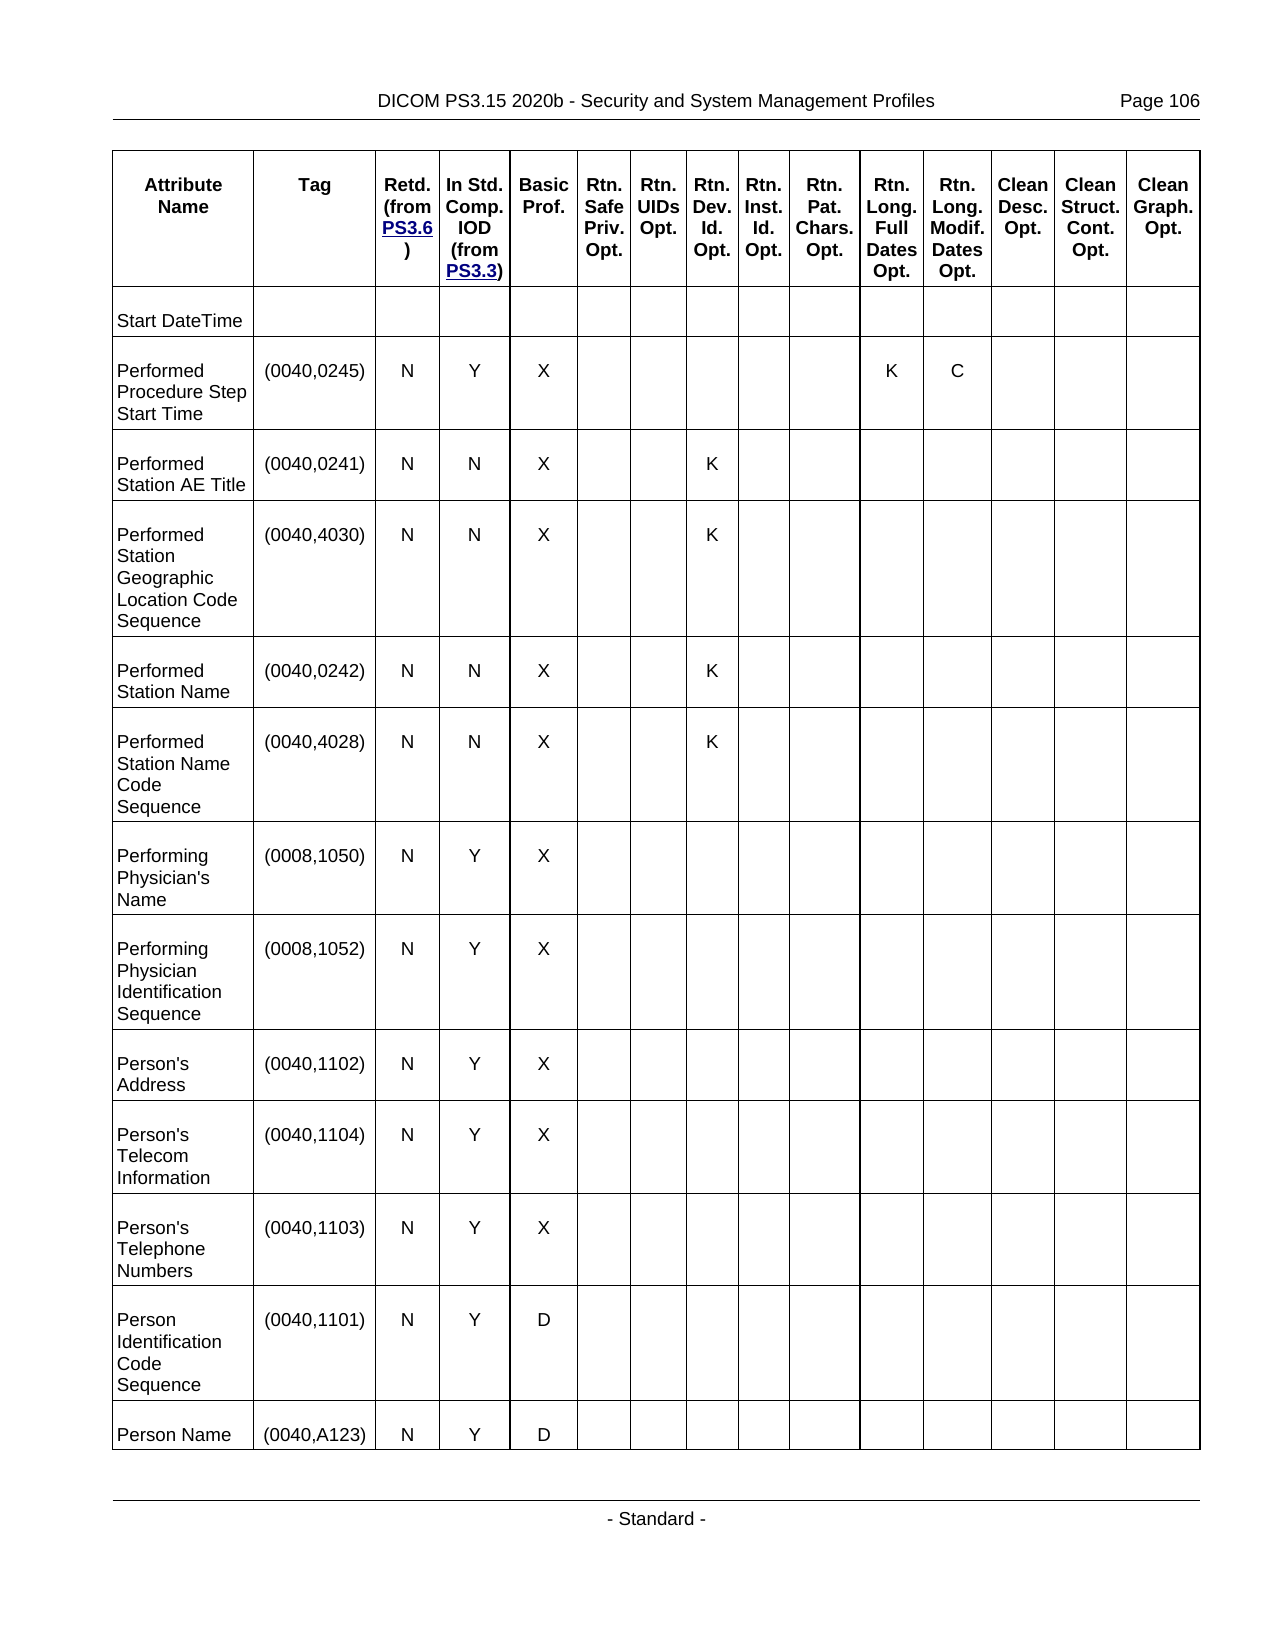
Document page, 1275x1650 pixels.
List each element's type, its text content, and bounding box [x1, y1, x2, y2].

table_cell [790, 637, 859, 707]
table_cell [861, 1401, 923, 1449]
table_cell C [924, 337, 991, 428]
table_cell N [376, 1401, 439, 1449]
table_cell Performed Procedure Step Start Time [113, 337, 253, 428]
table_cell Y [440, 1101, 509, 1192]
table_cell [687, 1030, 738, 1100]
table_header Clean Graph. Opt. [1127, 151, 1199, 286]
table_header Rtn. Dev. Id. Opt. [687, 151, 738, 286]
table_cell [631, 915, 686, 1028]
table_cell [1127, 1030, 1199, 1100]
table_cell Y [440, 822, 509, 914]
table_cell N [440, 430, 509, 500]
table_cell [739, 1286, 789, 1400]
table_cell [790, 708, 859, 821]
table_cell [578, 915, 630, 1028]
table_header Clean Struct. Cont. Opt. [1055, 151, 1126, 286]
table_cell [1055, 915, 1126, 1028]
table_header Rtn. Long. Full Dates Opt. [861, 151, 923, 286]
table_cell [1127, 915, 1199, 1028]
table_header Tag [254, 151, 375, 286]
table_cell Performed Station Geographic Location Code Sequence [113, 501, 253, 636]
table_cell [992, 1101, 1054, 1192]
table_cell [790, 1030, 859, 1100]
table_cell [687, 337, 738, 428]
table_cell [1127, 430, 1199, 500]
table_cell [739, 501, 789, 636]
table_cell [1055, 637, 1126, 707]
table_cell K [687, 637, 738, 707]
table_cell [254, 287, 375, 336]
table_cell [790, 430, 859, 500]
table_cell Performed Station Name Code Sequence [113, 708, 253, 821]
table_cell [861, 430, 923, 500]
table_cell N [376, 822, 439, 914]
table_cell [1127, 501, 1199, 636]
table_cell [1127, 1101, 1199, 1192]
table_header Rtn. Safe Priv. Opt. [578, 151, 630, 286]
table_cell [631, 337, 686, 428]
table_cell Person's Telecom Information [113, 1101, 253, 1192]
table_cell [790, 1101, 859, 1192]
table_cell X [511, 915, 577, 1028]
table_cell [739, 287, 789, 336]
table_cell [578, 501, 630, 636]
table_cell N [376, 1030, 439, 1100]
table_cell Performed Station AE Title [113, 430, 253, 500]
table_cell [992, 1030, 1054, 1100]
table_cell [687, 1194, 738, 1285]
table_cell [739, 1030, 789, 1100]
table_cell X [511, 430, 577, 500]
table_cell [924, 1286, 991, 1400]
table_cell [1055, 1030, 1126, 1100]
table_cell X [511, 1101, 577, 1192]
table_cell [924, 637, 991, 707]
table_cell [1055, 1286, 1126, 1400]
table_cell [687, 1401, 738, 1449]
table_cell [924, 1030, 991, 1100]
table_cell X [511, 708, 577, 821]
table_header Rtn. Long. Modif. Dates Opt. [924, 151, 991, 286]
table_cell [578, 1030, 630, 1100]
table_cell [1055, 822, 1126, 914]
table_cell [1055, 708, 1126, 821]
table_cell [992, 708, 1054, 821]
table_cell X [511, 822, 577, 914]
table_cell [1055, 337, 1126, 428]
table_cell [924, 501, 991, 636]
table_cell [924, 915, 991, 1028]
table_cell [578, 1194, 630, 1285]
table_cell [687, 915, 738, 1028]
table_cell Person Identification Code Sequence [113, 1286, 253, 1400]
table_cell [440, 287, 509, 336]
table_cell X [511, 337, 577, 428]
table_cell [631, 1101, 686, 1192]
table_cell (0040,0245) [254, 337, 375, 428]
table_cell [861, 1030, 923, 1100]
table_cell N [376, 708, 439, 821]
table_cell (0040,4030) [254, 501, 375, 636]
table_cell [790, 1286, 859, 1400]
table_cell Start DateTime [113, 287, 253, 336]
table_cell [739, 430, 789, 500]
table_cell [1055, 501, 1126, 636]
table_cell (0040,0242) [254, 637, 375, 707]
table_cell [1127, 1194, 1199, 1285]
table_cell [861, 1194, 923, 1285]
table_cell Person's Address [113, 1030, 253, 1100]
table_cell [992, 637, 1054, 707]
table_cell [992, 337, 1054, 428]
table_cell [687, 1286, 738, 1400]
table_cell [687, 1101, 738, 1192]
table_cell [790, 1194, 859, 1285]
table_header In Std. Comp. IOD (from PS3.3) [440, 151, 509, 286]
table_cell (0008,1050) [254, 822, 375, 914]
table_cell Y [440, 337, 509, 428]
table_cell [631, 1194, 686, 1285]
table_cell [578, 1101, 630, 1192]
table_cell K [687, 501, 738, 636]
table_cell [631, 708, 686, 821]
table_cell N [376, 1194, 439, 1285]
table_cell (0040,1101) [254, 1286, 375, 1400]
table_cell Performing Physician's Name [113, 822, 253, 914]
table_cell [924, 1101, 991, 1192]
table_cell [739, 637, 789, 707]
table_cell Person's Telephone Numbers [113, 1194, 253, 1285]
table_cell (0008,1052) [254, 915, 375, 1028]
table_cell [739, 708, 789, 821]
table_cell [631, 430, 686, 500]
table_cell [861, 915, 923, 1028]
table_cell [1127, 287, 1199, 336]
table_cell [631, 287, 686, 336]
table_cell N [376, 430, 439, 500]
table_cell [924, 287, 991, 336]
table_cell Y [440, 1030, 509, 1100]
table_cell [790, 287, 859, 336]
table_cell Y [440, 1401, 509, 1449]
table_cell [739, 1101, 789, 1192]
table_cell [790, 501, 859, 636]
table_cell X [511, 1194, 577, 1285]
table_cell [578, 708, 630, 821]
table_cell (0040,4028) [254, 708, 375, 821]
table_cell [790, 822, 859, 914]
table_cell [739, 1194, 789, 1285]
table_header Rtn. UIDs Opt. [631, 151, 686, 286]
table_cell [790, 337, 859, 428]
table_cell [511, 287, 577, 336]
table_header Rtn. Pat. Chars. Opt. [790, 151, 859, 286]
table_cell N [376, 1101, 439, 1192]
table_cell (0040,1104) [254, 1101, 375, 1192]
table_cell [861, 287, 923, 336]
table_cell [861, 708, 923, 821]
table_cell [376, 287, 439, 336]
table_cell [578, 337, 630, 428]
table_cell [992, 287, 1054, 336]
table_cell [924, 1194, 991, 1285]
table_cell [631, 637, 686, 707]
table_cell [578, 637, 630, 707]
table_cell N [376, 637, 439, 707]
table_cell K [687, 708, 738, 821]
table_cell [992, 430, 1054, 500]
table_cell N [440, 501, 509, 636]
table_cell [1055, 1194, 1126, 1285]
table_cell [1055, 287, 1126, 336]
table_cell [1127, 822, 1199, 914]
table_cell [687, 822, 738, 914]
table_header Basic Prof. [511, 151, 577, 286]
table_cell Y [440, 1286, 509, 1400]
table_cell [924, 708, 991, 821]
table_cell [992, 915, 1054, 1028]
table_cell X [511, 637, 577, 707]
table_cell D [511, 1286, 577, 1400]
table_cell [992, 1401, 1054, 1449]
table_cell [687, 287, 738, 336]
table_cell [861, 822, 923, 914]
table_cell [631, 1030, 686, 1100]
table_cell N [376, 501, 439, 636]
table_cell K [861, 337, 923, 428]
table_cell [631, 1401, 686, 1449]
table_cell [631, 501, 686, 636]
table_cell [924, 430, 991, 500]
table_cell [924, 822, 991, 914]
table_cell Performing Physician Identification Sequence [113, 915, 253, 1028]
table_cell [1127, 637, 1199, 707]
table_cell [1127, 337, 1199, 428]
table_cell Person Name [113, 1401, 253, 1449]
table_cell [631, 1286, 686, 1400]
table_cell (0040,A123) [254, 1401, 375, 1449]
table_cell [992, 501, 1054, 636]
table_cell [578, 1286, 630, 1400]
table_cell [1127, 1401, 1199, 1449]
table_cell (0040,1102) [254, 1030, 375, 1100]
table_cell [1127, 708, 1199, 821]
table_cell [1055, 1401, 1126, 1449]
table_cell [861, 1101, 923, 1192]
table_cell [1055, 430, 1126, 500]
table_cell [861, 1286, 923, 1400]
table_cell Performed Station Name [113, 637, 253, 707]
table_cell Y [440, 1194, 509, 1285]
table_cell [992, 1194, 1054, 1285]
table_cell [992, 1286, 1054, 1400]
table_header Attribute Name [113, 151, 253, 286]
table_cell [739, 1401, 789, 1449]
table_cell D [511, 1401, 577, 1449]
table_cell X [511, 501, 577, 636]
table_cell N [376, 915, 439, 1028]
table_cell [790, 915, 859, 1028]
table_cell [861, 637, 923, 707]
table_cell Y [440, 915, 509, 1028]
table_header Clean Desc. Opt. [992, 151, 1054, 286]
table_cell [1055, 1101, 1126, 1192]
table_cell [861, 501, 923, 636]
table_cell (0040,0241) [254, 430, 375, 500]
table_cell [578, 822, 630, 914]
table_cell [631, 822, 686, 914]
table_cell X [511, 1030, 577, 1100]
table_cell [578, 287, 630, 336]
table_cell N [376, 337, 439, 428]
table_cell (0040,1103) [254, 1194, 375, 1285]
table_cell [578, 430, 630, 500]
table_cell N [376, 1286, 439, 1400]
table_cell [992, 822, 1054, 914]
table_cell K [687, 430, 738, 500]
table_cell [924, 1401, 991, 1449]
table_cell [790, 1401, 859, 1449]
table_cell N [440, 708, 509, 821]
table_header Rtn. Inst. Id. Opt. [739, 151, 789, 286]
table_cell [578, 1401, 630, 1449]
table_cell N [440, 637, 509, 707]
table_header Retd. (from PS3.6) [376, 151, 439, 286]
table_cell [739, 337, 789, 428]
table_cell [739, 822, 789, 914]
table_cell [739, 915, 789, 1028]
table_cell [1127, 1286, 1199, 1400]
